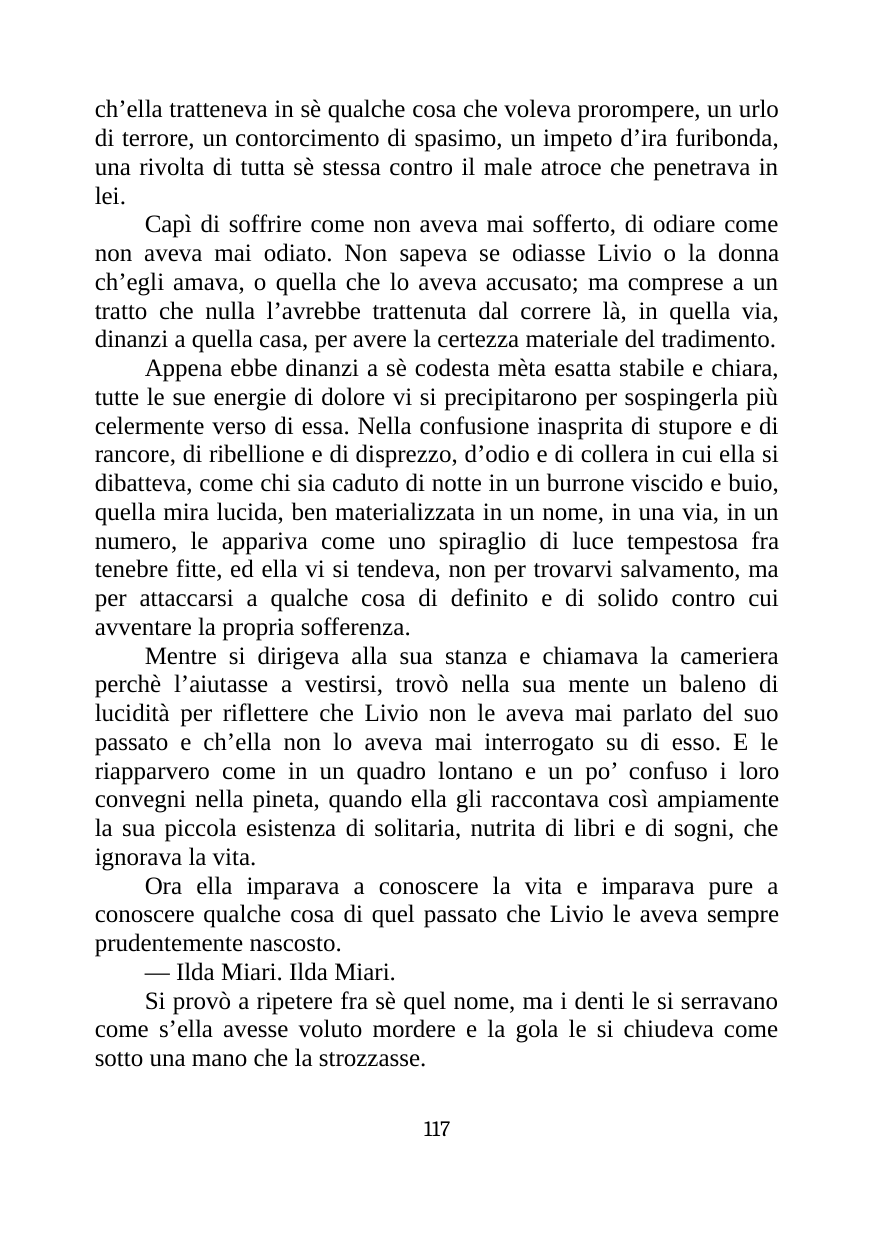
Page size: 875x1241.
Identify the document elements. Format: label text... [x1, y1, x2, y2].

text — Ilda Miari. Ilda Miari. [94, 957, 779, 986]
text Mentre si dirigeva alla sua stanza e chiamava la cameriera perchè l’aiutasse a vestirsi, trovò nella sua mente un baleno di lucidità per riflettere che Livio non le aveva mai parlato del suo passato e ch’ella non lo aveva mai interrogato su di esso. E le riapparvero come in un quadro lontano e un po’ confuso i loro convegni nella pineta, quando ella gli raccontava così ampiamente la sua piccola esistenza di solitaria, nutrita di libri e di sogni, che ignorava la vita. [94, 641, 779, 871]
text Appena ebbe dinanzi a sè codesta mèta esatta stabile e chiara, tutte le sue energie di dolore vi si precipitarono per sospingerla più celermente verso di essa. Nella confusione inasprita di stupore e di rancore, di ribellione e di disprezzo, d’odio e di collera in cui ella si dibatteva, come chi sia caduto di notte in un burrone viscido e buio, quella mira lucida, ben materializzata in un nome, in una via, in un numero, le appariva come uno spiraglio di luce tempestosa fra tenebre fitte, ed ella vi si tendeva, non per trovarvi salvamento, ma per attaccarsi a qualche cosa di definito e di solido contro cui avventare la propria sofferenza. [94, 353, 779, 641]
text ch’ella tratteneva in sè qualche cosa che voleva prorompere, un urlo di terrore, un contorcimento di spasimo, un impeto d’ira furibonda, una rivolta di tutta sè stessa contro il male atroce che penetrava in lei. [94, 94, 779, 209]
text Ora ella imparava a conoscere la vita e imparava pure a conoscere qualche cosa di quel passato che Livio le aveva sempre prudentemente nascosto. [94, 871, 779, 957]
text Si provò a ripetere fra sè quel nome, ma i denti le si serravano come s’ella avesse voluto mordere e la gola le si chiudeva come sotto una mano che la strozzasse. [94, 986, 779, 1072]
text Capì di soffrire come non aveva mai sofferto, di odiare come non aveva mai odiato. Non sapeva se odiasse Livio o la donna ch’egli amava, o quella che lo aveva accusato; ma comprese a un tratto che nulla l’avrebbe trattenuta dal correre là, in quella via, dinanzi a quella casa, per avere la certezza materiale del tradimento. [94, 209, 779, 353]
